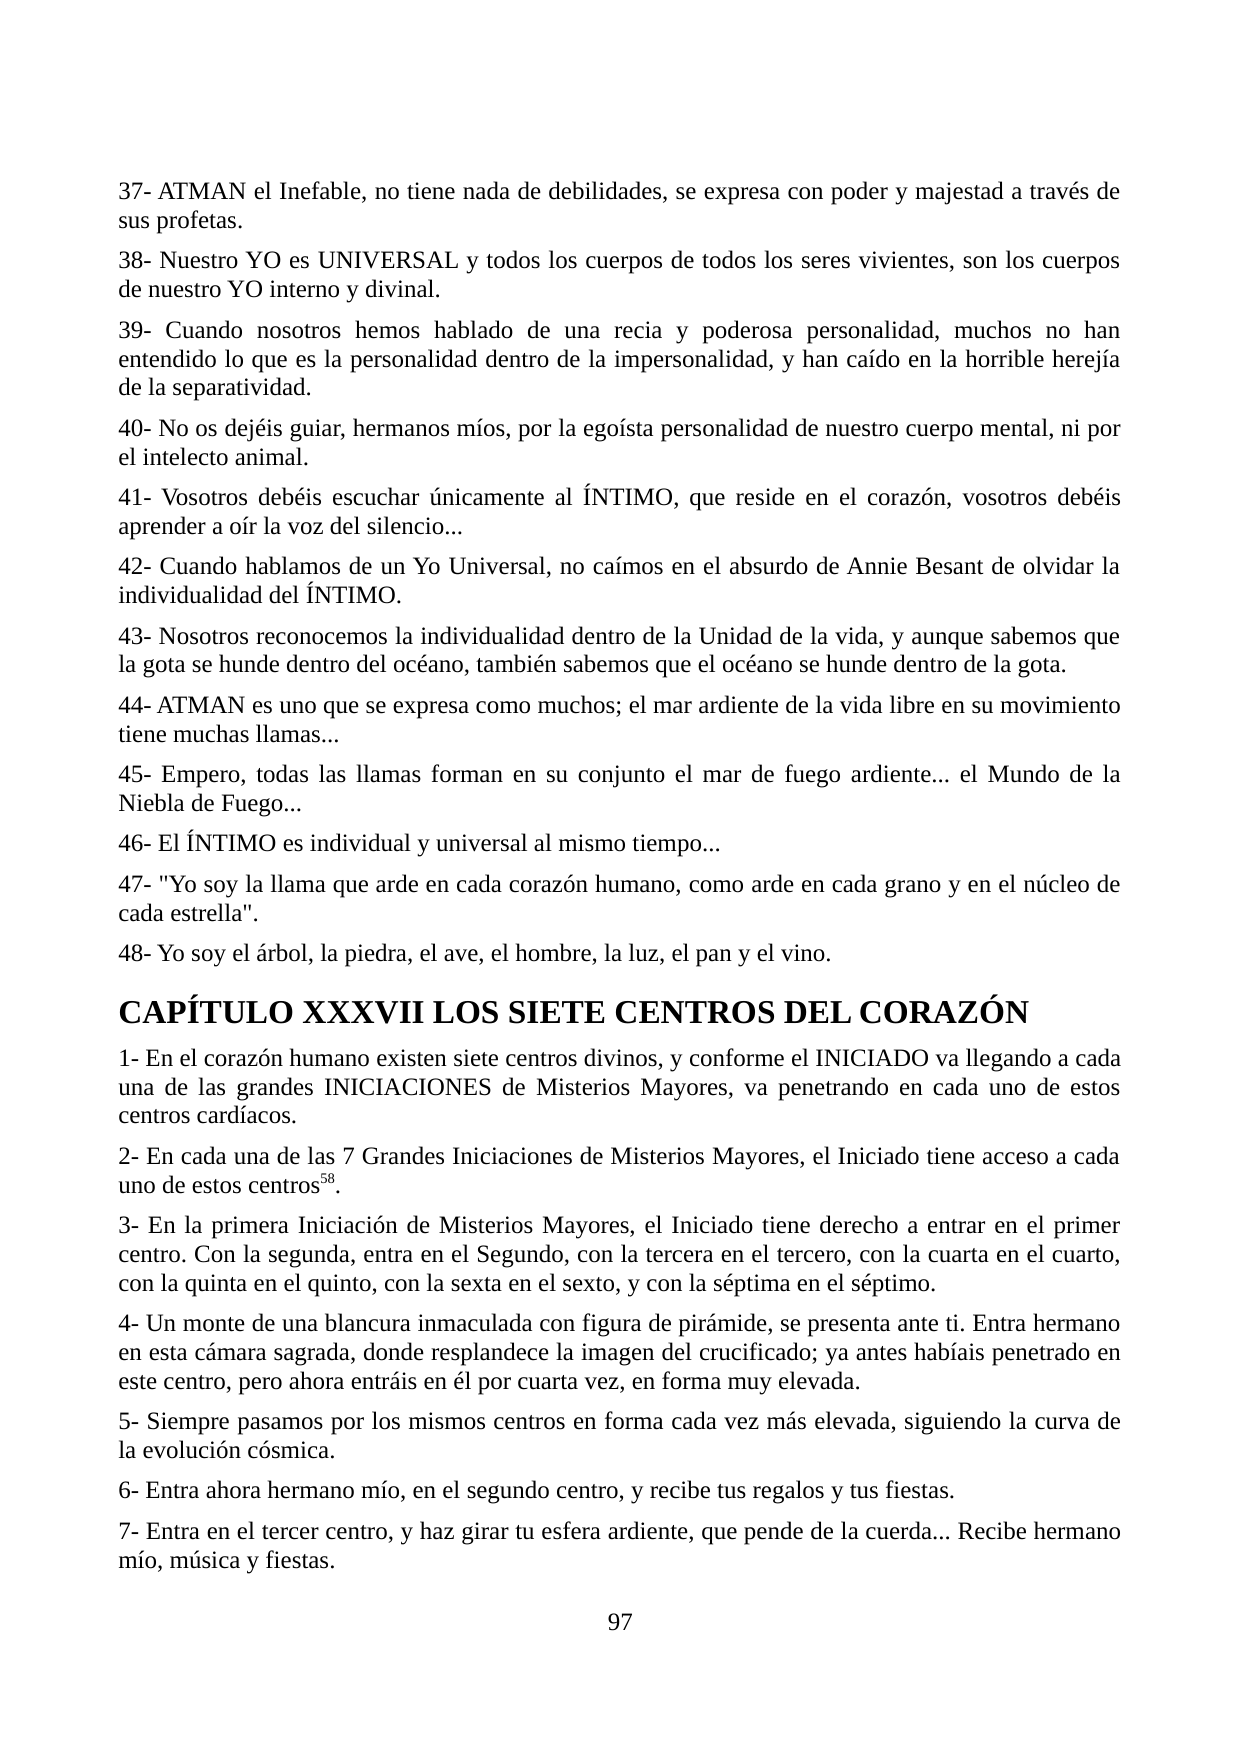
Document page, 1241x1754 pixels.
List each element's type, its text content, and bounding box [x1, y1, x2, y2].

text 47- "Yo soy la llama que arde en cada corazón humano, como arde en cada grano y en el núcleo de cada estrella". [118, 869, 1122, 927]
text 2- En cada una de las 7 Grandes Iniciaciones de Misterios Mayores, el Iniciado tiene acceso a cada uno de estos centros. [118, 1141, 1122, 1198]
text 45- Empero, todas las llamas forman en su conjunto el mar de fuego ardiente... el Mundo de la Niebla de Fuego... [118, 759, 1122, 817]
text 3- En la primera Iniciación de Misterios Mayores, el Iniciado tiene derecho a entrar en el primer centro. Con la segunda, entra en el Segundo, con la tercera en el tercero, con la cuarta en el cuarto, con la quinta en el quinto, con la sexta en el sexto, y con la séptima en el séptimo. [118, 1210, 1122, 1296]
text 42- Cuando hablamos de un Yo Universal, no caímos en el absurdo de Annie Besant de olvidar la individualidad del ÍNTIMO. [118, 551, 1122, 609]
text 40- No os dejéis guiar, hermanos míos, por la egoísta personalidad de nuestro cuerpo mental, ni por el intelecto animal. [118, 413, 1122, 470]
text 7- Entra en el tercer centro, y haz girar tu esfera ardiente, que pende de la cuerda... Recibe hermano mío, música y fiestas. [118, 1516, 1122, 1573]
text 4- Un monte de una blancura inmaculada con figura de pirámide, se presenta ante ti. Entra hermano en esta cámara sagrada, donde resplandece la imagen del crucificado; ya antes habíais penetrado en este centro, pero ahora entráis en él por cuarta vez, en forma muy elevada. [118, 1308, 1122, 1394]
subtitle CAPÍTULO XXXVII LOS SIETE CENTROS DEL CORAZÓN [118, 992, 1122, 1030]
text 43- Nosotros reconocemos la individualidad dentro de la Unidad de la vida, y aunque sabemos que la gota se hunde dentro del océano, también sabemos que el océano se hunde dentro de la gota. [118, 621, 1122, 678]
text 46- El ÍNTIMO es individual y universal al mismo tiempo... [118, 828, 1122, 857]
text 37- ATMAN el Inefable, no tiene nada de debilidades, se expresa con poder y majestad a través de sus profetas. [118, 176, 1122, 234]
text 5- Siempre pasamos por los mismos centros en forma cada vez más elevada, siguiendo la curva de la evolución cósmica. [118, 1406, 1122, 1464]
text 38- Nuestro YO es UNIVERSAL y todos los cuerpos de todos los seres vivientes, son los cuerpos de nuestro YO interno y divinal. [118, 246, 1122, 303]
text 39- Cuando nosotros hemos hablado de una recia y poderosa personalidad, muchos no han entendido lo que es la personalidad dentro de la impersonalidad, y han caído en la horrible herejía de la separatividad. [118, 315, 1122, 401]
text 44- ATMAN es uno que se expresa como muchos; el mar ardiente de la vida libre en su movimiento tiene muchas llamas... [118, 690, 1122, 747]
text 1- En el corazón humano existen siete centros divinos, y conforme el INICIADO va llegando a cada una de las grandes INICIACIONES de Misterios Mayores, va penetrando en cada uno de estos centros cardíacos. [118, 1043, 1122, 1129]
text 41- Vosotros debéis escuchar únicamente al ÍNTIMO, que reside en el corazón, vosotros debéis aprender a oír la voz del silencio... [118, 482, 1122, 540]
text 6- Entra ahora hermano mío, en el segundo centro, y recibe tus regalos y tus fiestas. [118, 1476, 1122, 1504]
text 48- Yo soy el árbol, la piedra, el ave, el hombre, la luz, el pan y el vino. [118, 938, 1122, 967]
